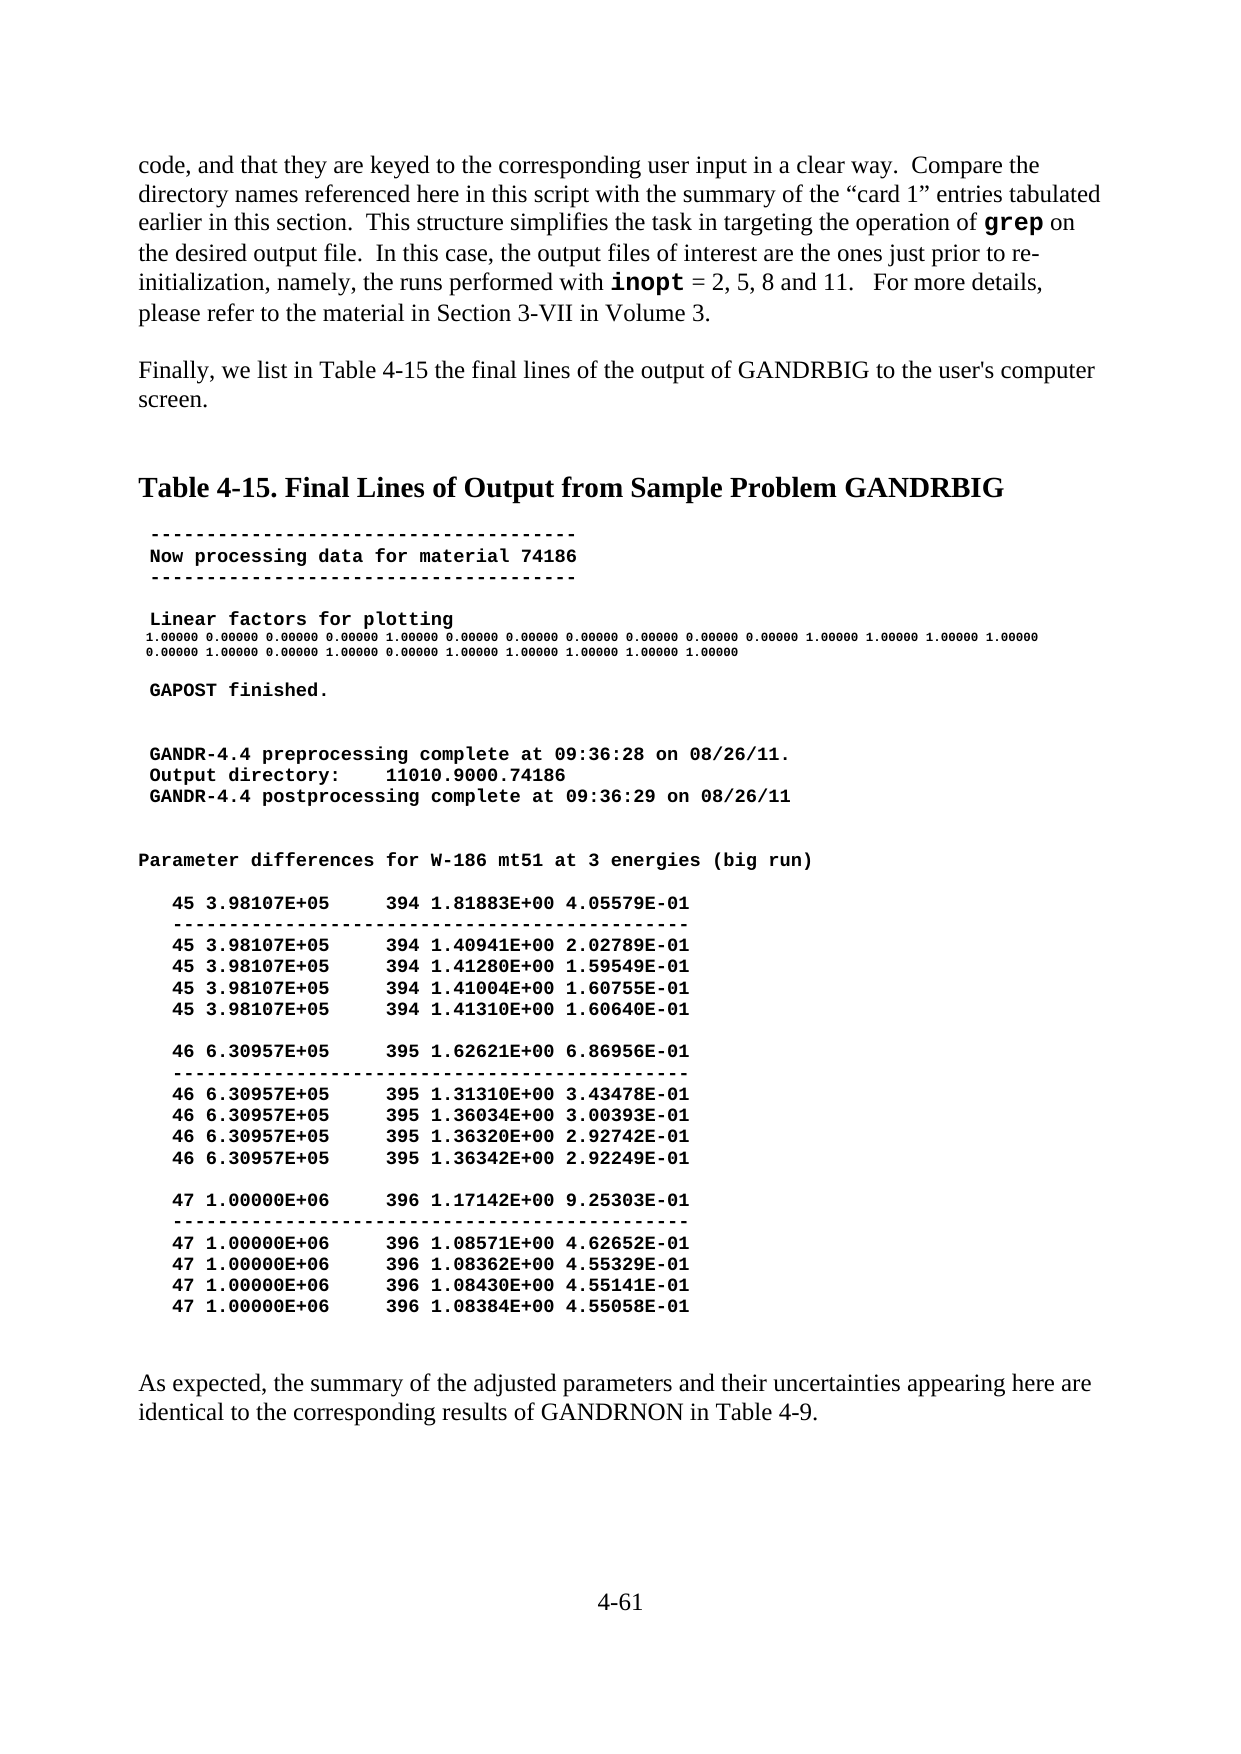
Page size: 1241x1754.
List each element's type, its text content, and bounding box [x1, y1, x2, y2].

text 46 6.30957E+05 395 1.36320E+00 2.92742E-01 [138, 1127, 1102, 1148]
text ---------------------------------------------- [138, 1063, 1102, 1085]
text ---------------------------------------------- [138, 915, 1102, 936]
text 47 1.00000E+06 396 1.08430E+00 4.55141E-01 [138, 1276, 1102, 1297]
text code, and that they are keyed to the corresponding user input in a clear way. Compare the directory names referenced here in this script with the summary of the “card 1” entries tabulated earlier in this section. This structure simplifies the task in targeting the operation of grep on the desired output file. In this case, the output files of interest are the ones just prior to re-initialization, namely, the runs performed with inopt = 2, 5, 8 and 11. For more details, please refer to the material in Section 3-VII in Volume 3. [138, 150, 1102, 327]
text GANDR-4.4 preprocessing complete at 09:36:28 on 08/26/11. [138, 745, 1102, 766]
text 46 6.30957E+05 395 1.31310E+00 3.43478E-01 [138, 1085, 1102, 1106]
text 45 3.98107E+05 394 1.40941E+00 2.02789E-01 [138, 936, 1102, 957]
text ---------------------------------------------- [138, 1212, 1102, 1233]
text As expected, the summary of the adjusted parameters and their uncertainties appearing here are identical to the corresponding results of GANDRNON in Table 4-9. [138, 1368, 1102, 1426]
text -------------------------------------- [138, 525, 1102, 546]
text 47 1.00000E+06 396 1.08384E+00 4.55058E-01 [138, 1297, 1102, 1318]
text Linear factors for plotting [138, 610, 1102, 631]
subtitle Table 4-15. Final Lines of Output from Sample Problem GANDRBIG [138, 470, 1102, 504]
text 0.00000 1.00000 0.00000 1.00000 0.00000 1.00000 1.00000 1.00000 1.00000 1.00000 [138, 646, 1102, 660]
text 45 3.98107E+05 394 1.41280E+00 1.59549E-01 [138, 957, 1102, 978]
text 47 1.00000E+06 396 1.08362E+00 4.55329E-01 [138, 1255, 1102, 1276]
text GAPOST finished. [138, 681, 1102, 702]
text Parameter differences for W-186 mt51 at 3 energies (big run) [138, 851, 1102, 872]
text 46 6.30957E+05 395 1.36342E+00 2.92249E-01 [138, 1148, 1102, 1170]
text Output directory: 11010.9000.74186 [138, 766, 1102, 787]
text 46 6.30957E+05 395 1.62621E+00 6.86956E-01 [138, 1042, 1102, 1063]
text 45 3.98107E+05 394 1.41004E+00 1.60755E-01 [138, 978, 1102, 1000]
text 45 3.98107E+05 394 1.41310E+00 1.60640E-01 [138, 1000, 1102, 1021]
text GANDR-4.4 postprocessing complete at 09:36:29 on 08/26/11 [138, 787, 1102, 808]
text 47 1.00000E+06 396 1.17142E+00 9.25303E-01 [138, 1191, 1102, 1212]
text 1.00000 0.00000 0.00000 0.00000 1.00000 0.00000 0.00000 0.00000 0.00000 0.00000 0.00000 1.00000 1.00000 1.00000 1.00000 [138, 631, 1102, 646]
text -------------------------------------- [138, 568, 1102, 589]
text Now processing data for material 74186 [138, 546, 1102, 568]
text Finally, we list in Table 4-15 the final lines of the output of GANDRBIG to the user's computer screen. [138, 355, 1102, 413]
text 47 1.00000E+06 396 1.08571E+00 4.62652E-01 [138, 1233, 1102, 1255]
text 45 3.98107E+05 394 1.81883E+00 4.05579E-01 [138, 893, 1102, 915]
text 46 6.30957E+05 395 1.36034E+00 3.00393E-01 [138, 1106, 1102, 1127]
